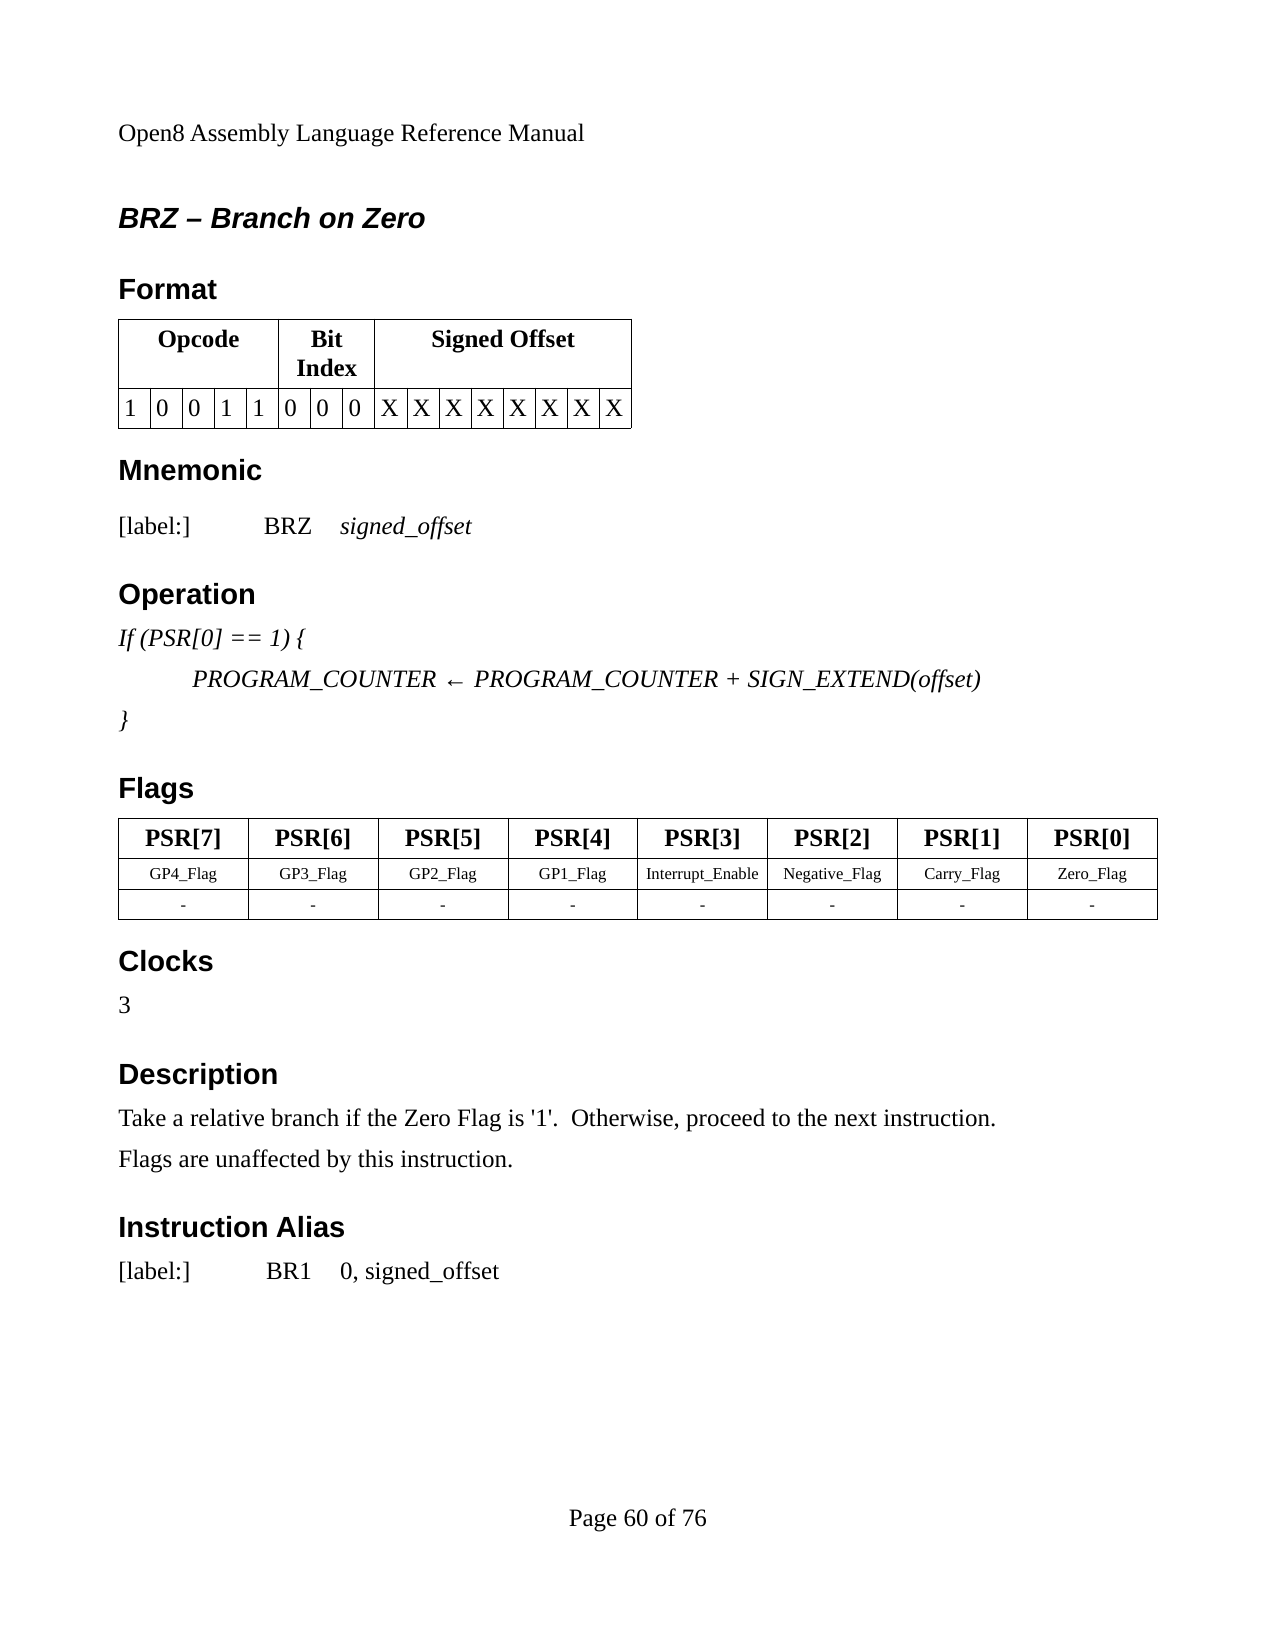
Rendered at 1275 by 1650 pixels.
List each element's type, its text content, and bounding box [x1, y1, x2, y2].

subtitle Flags [118, 771, 1157, 805]
table_cell X [440, 389, 471, 428]
table_cell Interrupt_Enable [638, 859, 767, 888]
table_header PSR[4] [509, 819, 637, 858]
text Take a relative branch if the Zero Flag is '1'. Otherwise, proceed to the next instruction. [118, 1103, 1157, 1131]
subtitle Instruction Alias [118, 1210, 1157, 1244]
subtitle Clocks [118, 944, 1157, 978]
table_header PSR[7] [119, 819, 248, 858]
table_header PSR[5] [379, 819, 508, 858]
table_cell X [408, 389, 439, 428]
text [label:] BR1 0, signed_offset [118, 1256, 1157, 1285]
text If (PSR[0] == 1) { [118, 623, 1157, 651]
subtitle Description [118, 1057, 1157, 1090]
text 3 [118, 990, 1157, 1019]
table_header PSR[1] [898, 819, 1027, 858]
table_cell GP3_Flag [249, 859, 378, 888]
table_cell 1 [247, 389, 278, 428]
table_cell 0 [151, 389, 182, 428]
table_cell 0 [311, 389, 342, 428]
table_cell - [638, 890, 767, 919]
table_cell X [375, 389, 407, 428]
table_cell X [568, 389, 599, 428]
table_cell Carry_Flag [898, 859, 1027, 888]
table_cell 0 [343, 389, 374, 428]
table_cell 1 [119, 389, 150, 428]
table_cell - [1028, 890, 1157, 919]
table_header Signed Offset [375, 320, 631, 387]
table_cell GP2_Flag [379, 859, 508, 888]
table_cell X [536, 389, 567, 428]
table_cell X [600, 389, 631, 428]
table_cell - [509, 890, 637, 919]
text [label:] BRZ signed_offset [118, 511, 1157, 540]
subtitle Operation [118, 577, 1157, 610]
table_header PSR[6] [249, 819, 378, 858]
table_header PSR[3] [638, 819, 767, 858]
subtitle BRZ – Branch on Zero [118, 201, 1157, 235]
subtitle Mnemonic [118, 453, 1157, 486]
table_cell Zero_Flag [1028, 859, 1157, 888]
table_cell GP1_Flag [509, 859, 637, 888]
table_cell - [898, 890, 1027, 919]
table_cell - [119, 890, 248, 919]
table_header PSR[0] [1028, 819, 1157, 858]
table_cell - [768, 890, 897, 919]
table_cell GP4_Flag [119, 859, 248, 888]
table_cell 0 [183, 389, 214, 428]
text } [118, 705, 1157, 734]
text Flags are unaffected by this instruction. [118, 1144, 1157, 1173]
table_cell X [504, 389, 535, 428]
table_cell 0 [279, 389, 310, 428]
table_header Bit Index [279, 320, 374, 387]
table_header Opcode [119, 320, 278, 387]
table_cell - [379, 890, 508, 919]
table_cell X [472, 389, 503, 428]
table_header PSR[2] [768, 819, 897, 858]
subtitle Format [118, 272, 1157, 306]
table_cell Negative_Flag [768, 859, 897, 888]
table_cell - [249, 890, 378, 919]
table_cell 1 [215, 389, 246, 428]
text PROGRAM_COUNTER ← PROGRAM_COUNTER + SIGN_EXTEND(offset) [118, 664, 1157, 693]
